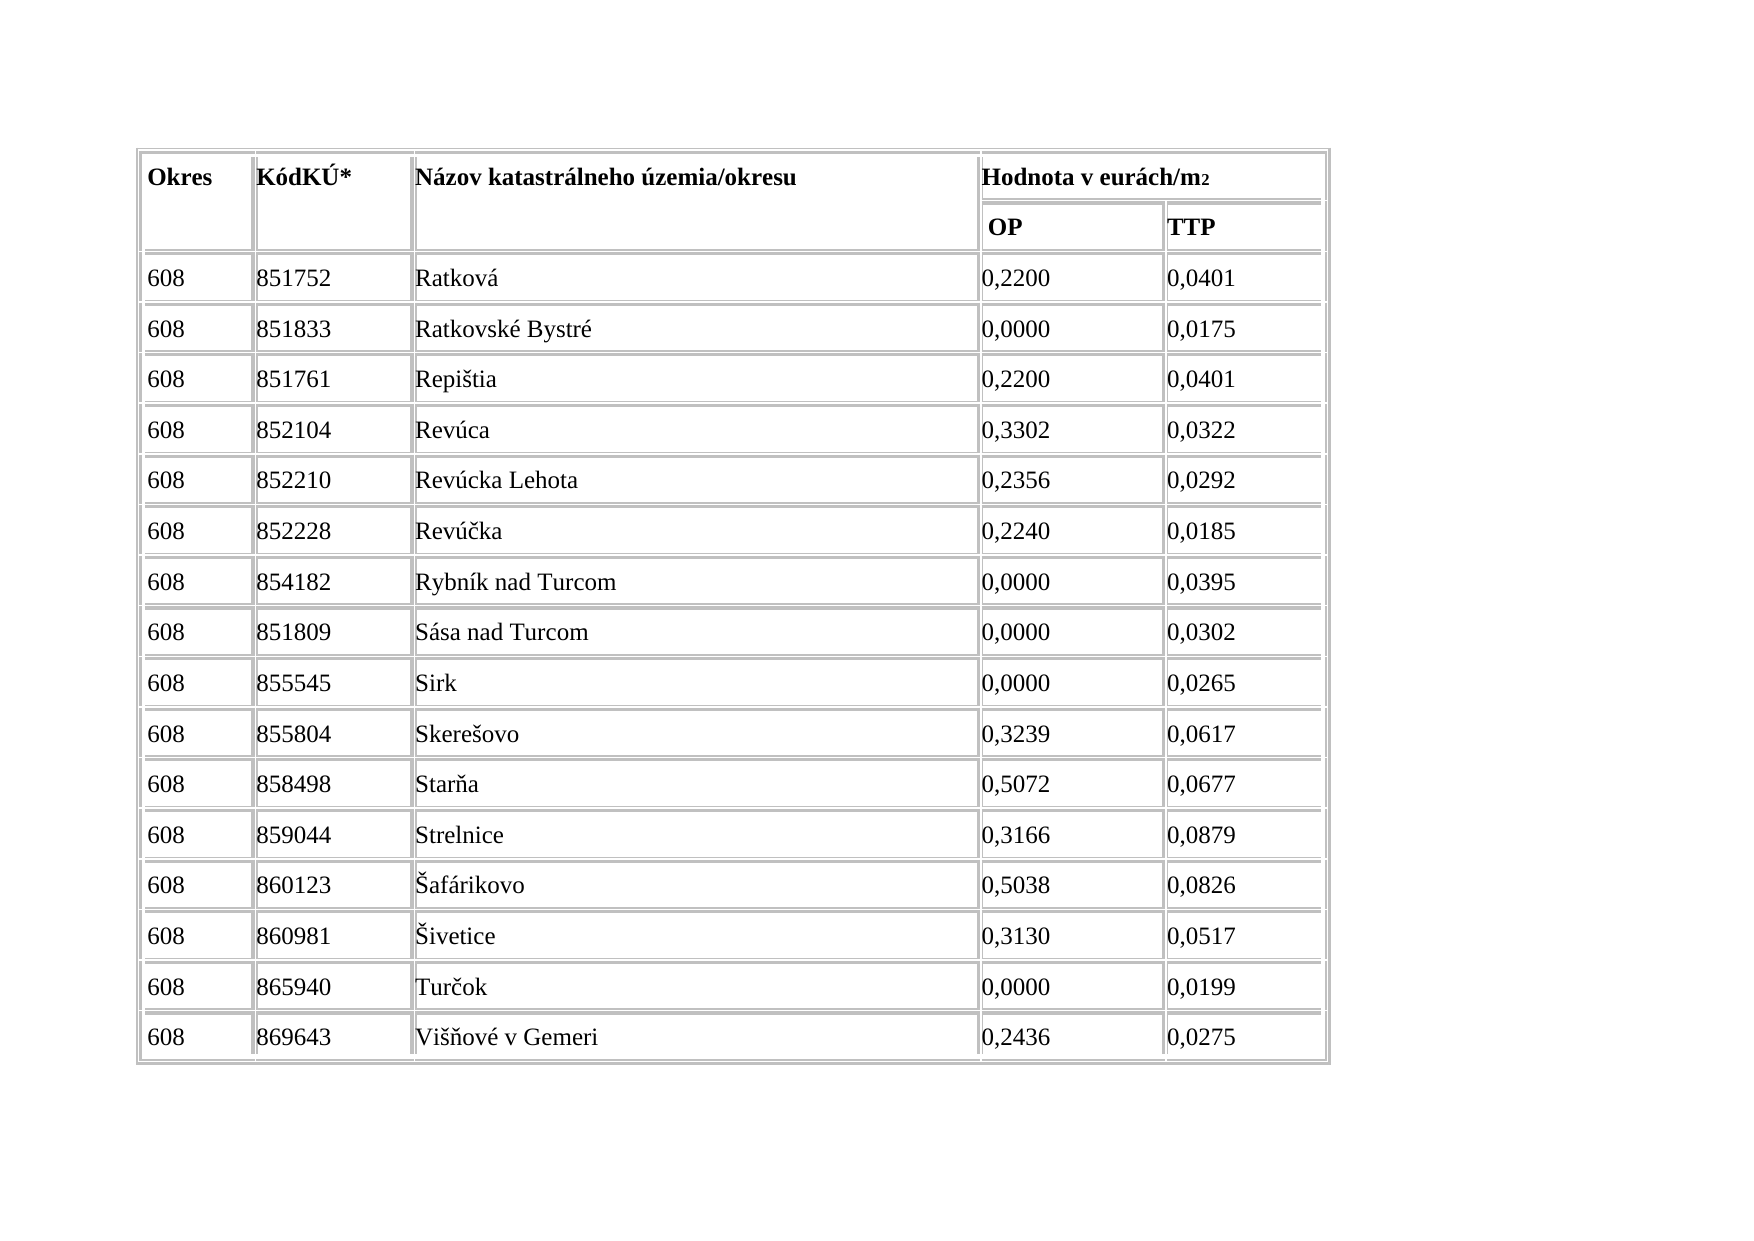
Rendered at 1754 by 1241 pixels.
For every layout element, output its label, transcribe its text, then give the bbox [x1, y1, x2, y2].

table_cell Višňové v Gemeri [414, 1008, 980, 1059]
table_cell 608 [139, 856, 254, 907]
table_cell Rybník nad Turcom [417, 559, 977, 603]
table_cell 852104 [258, 407, 410, 451]
table_header KódKÚ* [255, 149, 413, 249]
table_cell Repištia [417, 356, 977, 401]
table_cell 855804 [258, 711, 410, 755]
table_cell 0,0395 [1165, 553, 1328, 603]
table_cell Sirk [417, 660, 977, 704]
table_cell 0,0000 [983, 559, 1162, 603]
table_cell Ratková [417, 255, 977, 299]
table_cell 0,0677 [1165, 755, 1328, 806]
table_cell TTP [1165, 198, 1328, 249]
table_header Okres [142, 154, 254, 249]
table_cell 0,0517 [1165, 907, 1328, 958]
table_cell 0,2200 [983, 356, 1162, 401]
table_cell 0,3239 [983, 711, 1162, 755]
table_cell 608 [139, 958, 254, 1008]
table_cell 0,2240 [983, 508, 1162, 553]
table_cell Šivetice [417, 913, 977, 958]
table_cell 608 [139, 401, 254, 451]
table_cell 0,3302 [983, 407, 1162, 451]
table_header Názov katastrálneho územia/okresu [414, 149, 980, 249]
table_cell 0,0617 [1165, 705, 1328, 755]
table_cell 608 [139, 451, 254, 502]
table_cell 0,3130 [983, 913, 1162, 958]
table_cell Strelnice [417, 812, 977, 856]
table_cell 0,5038 [983, 863, 1162, 907]
table_cell 0,0185 [1165, 502, 1328, 553]
table_cell 851809 [258, 610, 410, 654]
table_cell 851833 [258, 306, 410, 350]
table_cell 0,0000 [983, 964, 1162, 1008]
table_cell 0,2356 [983, 458, 1162, 502]
table_cell 0,0401 [1165, 249, 1328, 299]
table_cell 0,0826 [1165, 856, 1328, 907]
table_cell 608 [139, 300, 254, 350]
table_cell 608 [139, 553, 254, 603]
table_cell 855545 [258, 660, 410, 704]
table_cell 0,0199 [1165, 958, 1328, 1008]
table_cell 0,0322 [1165, 401, 1328, 451]
table_cell 0,2436 [980, 1008, 1165, 1059]
table_cell 865940 [258, 964, 410, 1008]
table_cell 0,0175 [1165, 300, 1328, 350]
table_cell 608 [139, 705, 254, 755]
table_cell 608 [139, 603, 254, 654]
table_cell Skerešovo [417, 711, 977, 755]
table_cell Starňa [417, 761, 977, 806]
table_cell 851752 [258, 255, 410, 299]
table_cell 0,0000 [983, 610, 1162, 654]
table_cell 608 [139, 755, 254, 806]
table_cell 0,5072 [983, 761, 1162, 806]
table_cell 0,0000 [983, 306, 1162, 350]
table_cell Ratkovské Bystré [417, 306, 977, 350]
table_header Hodnota v eurách/m2 [980, 149, 1328, 198]
table_cell 608 [139, 350, 254, 401]
table_cell 0,2200 [983, 255, 1162, 299]
table_cell 852228 [258, 508, 410, 553]
table_cell 608 [139, 907, 254, 958]
table_cell 854182 [258, 559, 410, 603]
table_cell 608 [139, 654, 254, 704]
table_cell Turčok [417, 964, 977, 1008]
table_cell Revúčka [417, 508, 977, 553]
table_cell 0,0292 [1165, 451, 1328, 502]
table_cell 0,3166 [983, 812, 1162, 856]
table_cell 858498 [258, 761, 410, 806]
table_cell 0,0401 [1165, 350, 1328, 401]
table_cell 0,0265 [1165, 654, 1328, 704]
table_cell 608 [139, 502, 254, 553]
table_cell 0,0302 [1165, 603, 1328, 654]
table_cell Šafárikovo [417, 863, 977, 907]
table_cell 0,0879 [1165, 806, 1328, 856]
table_cell 608 [139, 1008, 254, 1059]
table_cell 608 [139, 249, 254, 299]
table_cell 0,0000 [983, 660, 1162, 704]
table_cell OP [983, 205, 1162, 249]
table_cell 851761 [258, 356, 410, 401]
table_cell 852210 [258, 458, 410, 502]
table_cell 608 [139, 806, 254, 856]
table_cell Sása nad Turcom [417, 610, 977, 654]
table_cell 869643 [255, 1008, 413, 1059]
table_cell 0,0275 [1165, 1008, 1328, 1059]
table_cell Revúcka Lehota [417, 458, 977, 502]
table_cell 859044 [258, 812, 410, 856]
table_cell Revúca [417, 407, 977, 451]
table_cell 860981 [258, 913, 410, 958]
table_cell 860123 [258, 863, 410, 907]
